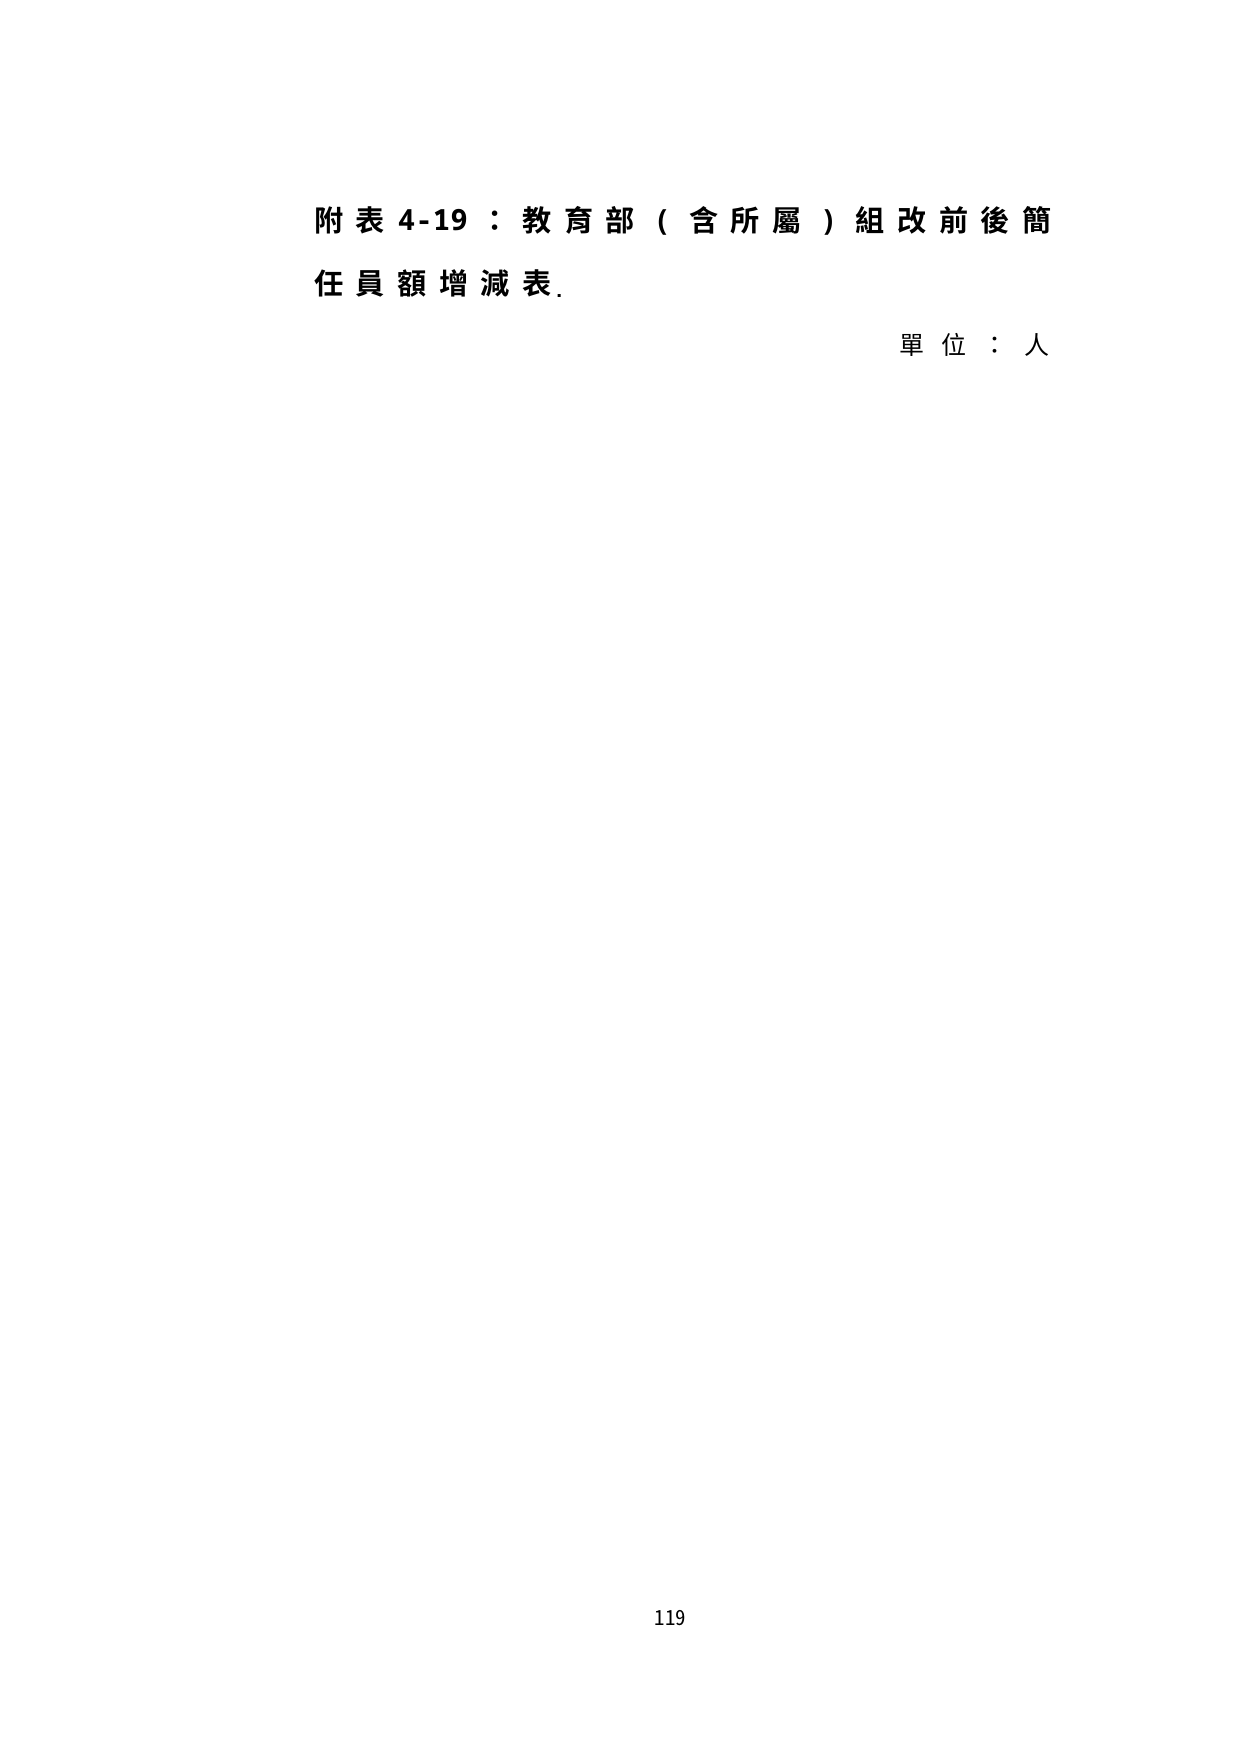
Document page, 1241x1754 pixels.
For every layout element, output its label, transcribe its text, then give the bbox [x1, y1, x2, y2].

text 附表4-19：教育部(含所屬)組改前後簡任員額增減表 [286, 177, 1058, 302]
text 單位：人 [183, 302, 1058, 365]
